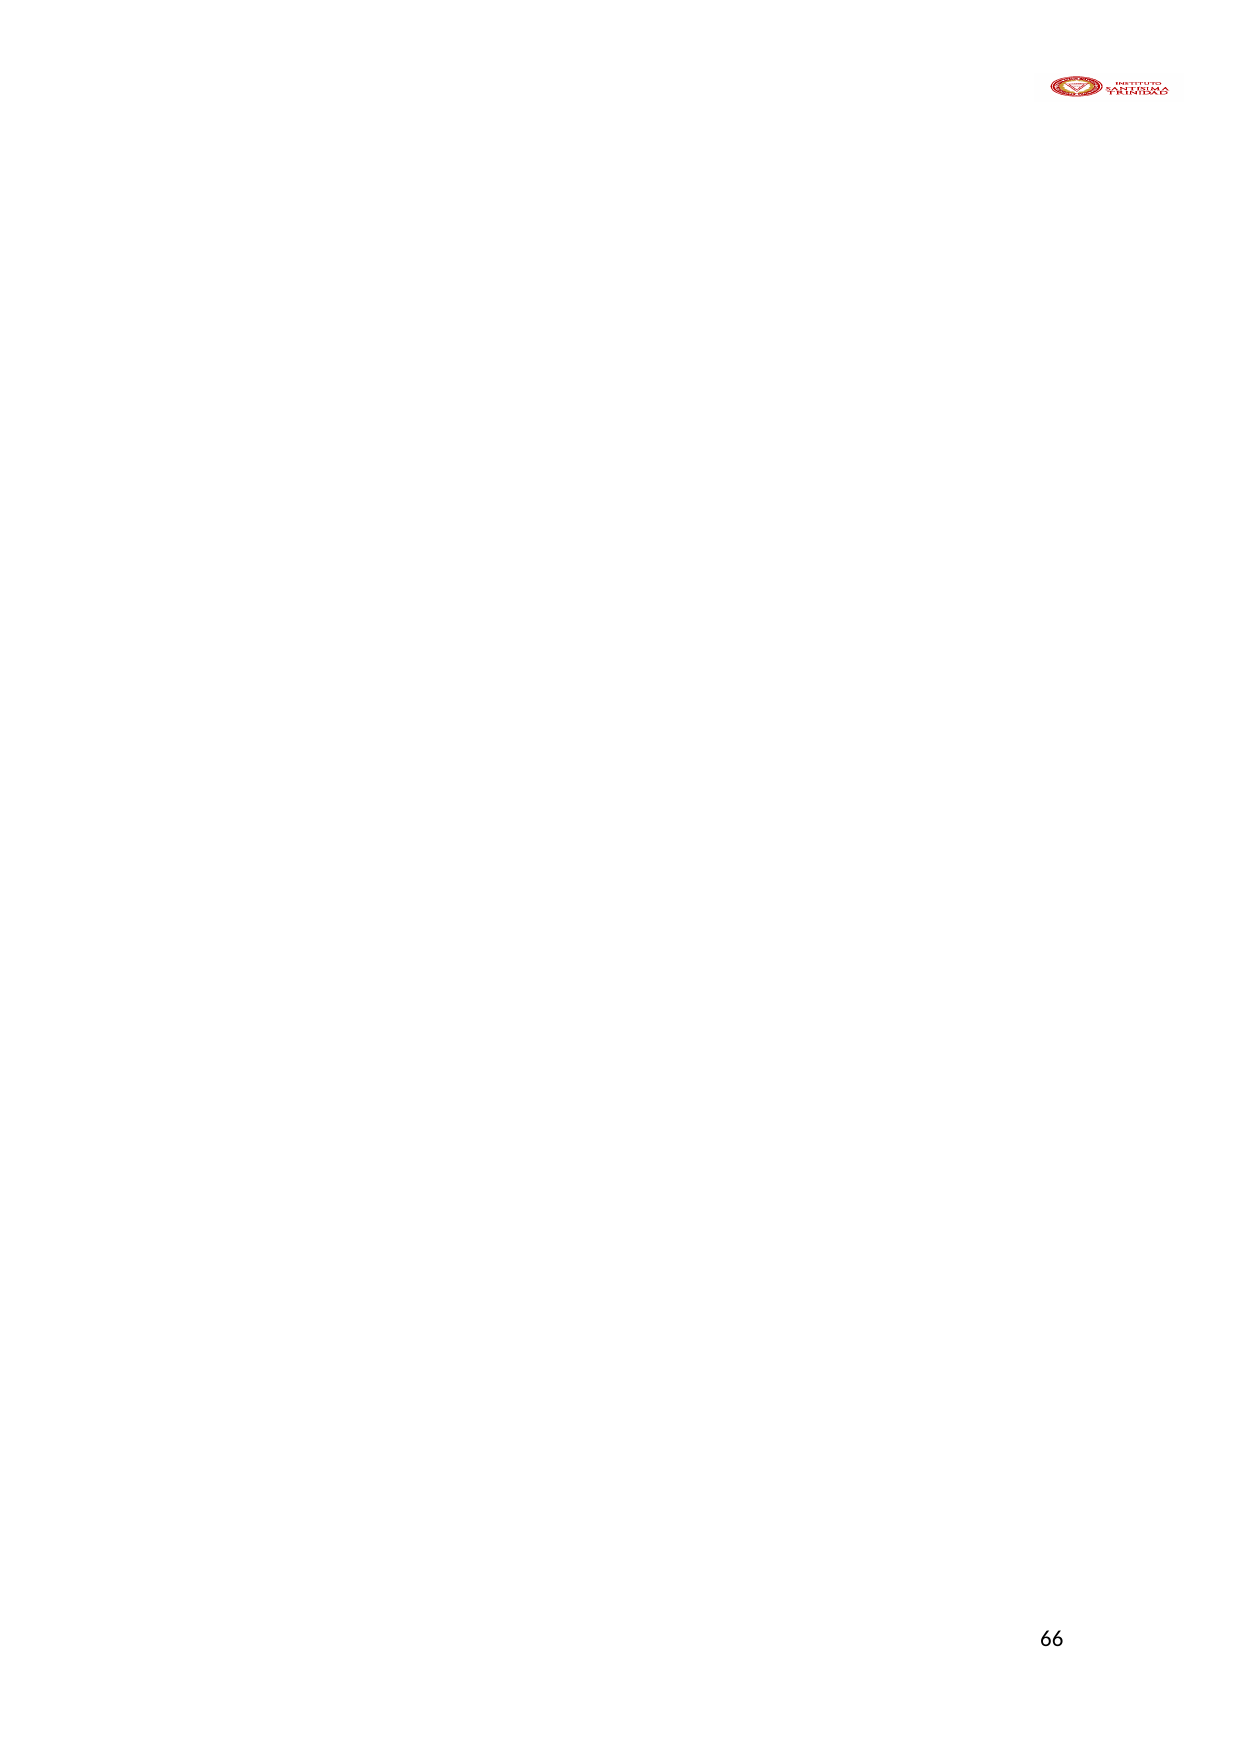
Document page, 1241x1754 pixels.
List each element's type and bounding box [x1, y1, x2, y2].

picture [1034, 73, 1185, 102]
